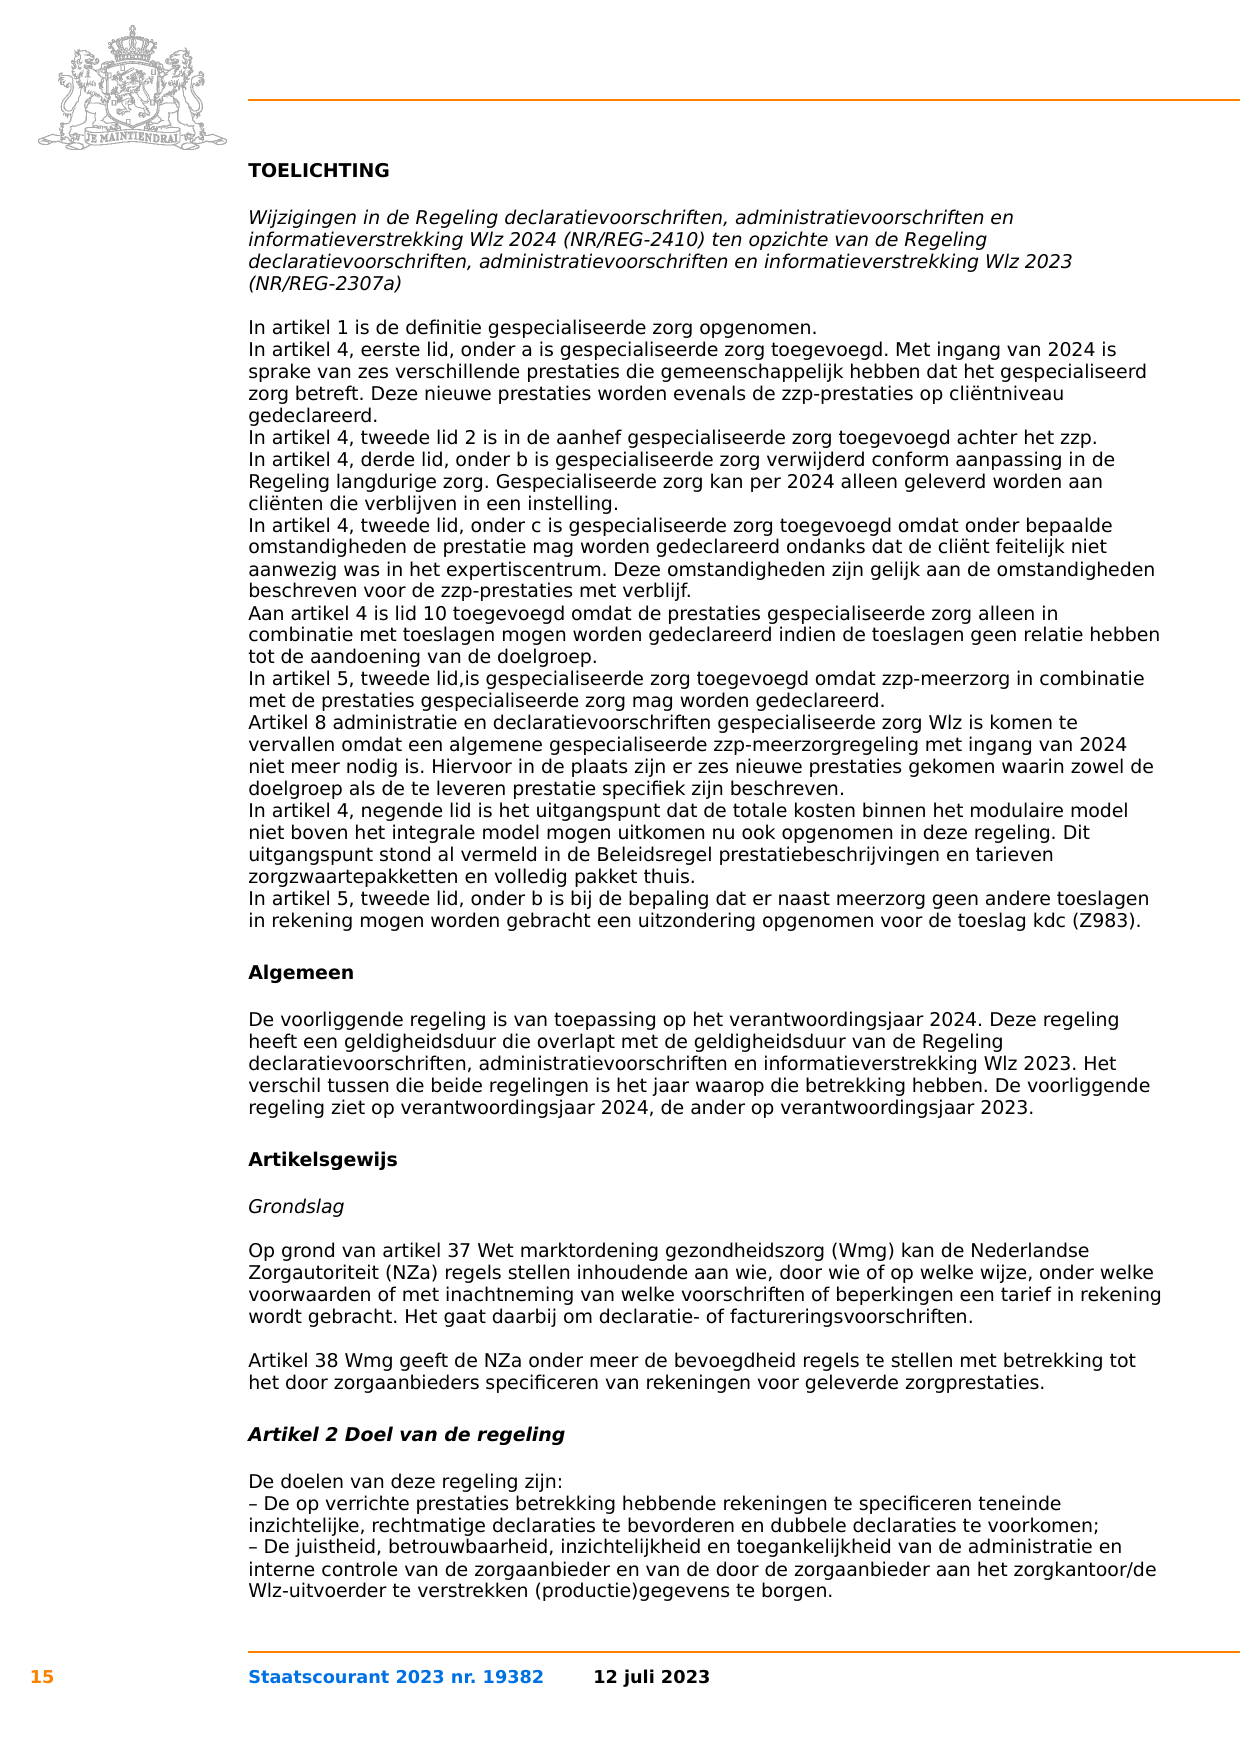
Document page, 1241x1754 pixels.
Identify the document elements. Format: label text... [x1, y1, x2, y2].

text In artikel 1 is de definitie gespecialiseerde zorg opgenomen. [248, 317, 1163, 339]
text In artikel 5, tweede lid, onder b is bij de bepaling dat er naast meerzorg geen andere toeslagen in rekening mogen worden gebracht een uitzondering opgenomen voor de toeslag kdc (Z983). [248, 888, 1163, 932]
text Artikel 38 Wmg geeft de NZa onder meer de bevoegdheid regels te stellen met betrekking tot het door zorgaanbieders specificeren van rekeningen voor geleverde zorgprestaties. [248, 1349, 1163, 1393]
subtitle Artikelsgewijs [248, 1149, 1163, 1171]
text Wijzigingen in de Regeling declaratievoorschriften, administratievoorschriften en informatieverstrekking Wlz 2024 (NR/REG-2410) ten opzichte van de Regeling declaratievoorschriften, administratievoorschriften en informatieverstrekking Wlz 2023 (NR/REG-2307a) [248, 207, 1163, 295]
subtitle Artikel 2 Doel van de regeling [248, 1423, 1163, 1446]
text Op grond van artikel 37 Wet marktordening gezondheidszorg (Wmg) kan de Nederlandse Zorgautoriteit (NZa) regels stellen inhoudende aan wie, door wie of op welke wijze, onder welke voorwaarden of met inachtneming van welke voorschriften of beperkingen een tarief in rekening wordt gebracht. Het gaat daarbij om declaratie- of factureringsvoorschriften. [248, 1240, 1163, 1328]
text In artikel 4, tweede lid 2 is in de aanhef gespecialiseerde zorg toegevoegd achter het zzp. [248, 427, 1163, 448]
text In artikel 4, tweede lid, onder c is gespecialiseerde zorg toegevoegd omdat onder bepaalde omstandigheden de prestatie mag worden gedeclareerd ondanks dat de cliënt feitelijk niet aanwezig was in het expertiscentrum. Deze omstandigheden zijn gelijk aan de omstandigheden beschreven voor de zzp-prestaties met verblijf. [248, 514, 1163, 602]
text De doelen van deze regeling zijn: [248, 1471, 1163, 1492]
subtitle TOELICHTING [248, 160, 1163, 182]
text – De juistheid, betrouwbaarheid, inzichtelijkheid en toegankelijkheid van de administratie en interne controle van de zorgaanbieder en van de door de zorgaanbieder aan het zorgkantoor/de Wlz-uitvoerder te verstrekken (productie)gegevens te borgen. [248, 1536, 1163, 1602]
text In artikel 5, tweede lid,is gespecialiseerde zorg toegevoegd omdat zzp-meerzorg in combinatie met de prestaties gespecialiseerde zorg mag worden gedeclareerd. [248, 668, 1163, 712]
text In artikel 4, negende lid is het uitgangspunt dat de totale kosten binnen het modulaire model niet boven het integrale model mogen uitkomen nu ook opgenomen in deze regeling. Dit uitgangspunt stond al vermeld in de Beleidsregel prestatiebeschrijvingen en tarieven zorgzwaartepakketten en volledig pakket thuis. [248, 800, 1163, 888]
text In artikel 4, eerste lid, onder a is gespecialiseerde zorg toegevoegd. Met ingang van 2024 is sprake van zes verschillende prestaties die gemeenschappelijk hebben dat het gespecialiseerd zorg betreft. Deze nieuwe prestaties worden evenals de zzp-prestaties op cliëntniveau gedeclareerd. [248, 339, 1163, 427]
subtitle Grondslag [248, 1196, 1163, 1218]
text – De op verrichte prestaties betrekking hebbende rekeningen te specificeren teneinde inzichtelijke, rechtmatige declaraties te bevorderen en dubbele declaraties te voorkomen; [248, 1492, 1163, 1536]
text Artikel 8 administratie en declaratievoorschriften gespecialiseerde zorg Wlz is komen te vervallen omdat een algemene gespecialiseerde zzp-meerzorgregeling met ingang van 2024 niet meer nodig is. Hiervoor in de plaats zijn er zes nieuwe prestaties gekomen waarin zowel de doelgroep als de te leveren prestatie specifiek zijn beschreven. [248, 712, 1163, 800]
picture [38, 25, 227, 150]
text Aan artikel 4 is lid 10 toegevoegd omdat de prestaties gespecialiseerde zorg alleen in combinatie met toeslagen mogen worden gedeclareerd indien de toeslagen geen relatie hebben tot de aandoening van de doelgroep. [248, 602, 1163, 668]
text In artikel 4, derde lid, onder b is gespecialiseerde zorg verwijderd conform aanpassing in de Regeling langdurige zorg. Gespecialiseerde zorg kan per 2024 alleen geleverd worden aan cliënten die verblijven in een instelling. [248, 448, 1163, 514]
subtitle Algemeen [248, 962, 1163, 984]
text De voorliggende regeling is van toepassing op het verantwoordingsjaar 2024. Deze regeling heeft een geldigheidsduur die overlapt met de geldigheidsduur van de Regeling declaratievoorschriften, administratievoorschriften en informatieverstrekking Wlz 2023. Het verschil tussen die beide regelingen is het jaar waarop die betrekking hebben. De voorliggende regeling ziet op verantwoordingsjaar 2024, de ander op verantwoordingsjaar 2023. [248, 1009, 1163, 1119]
